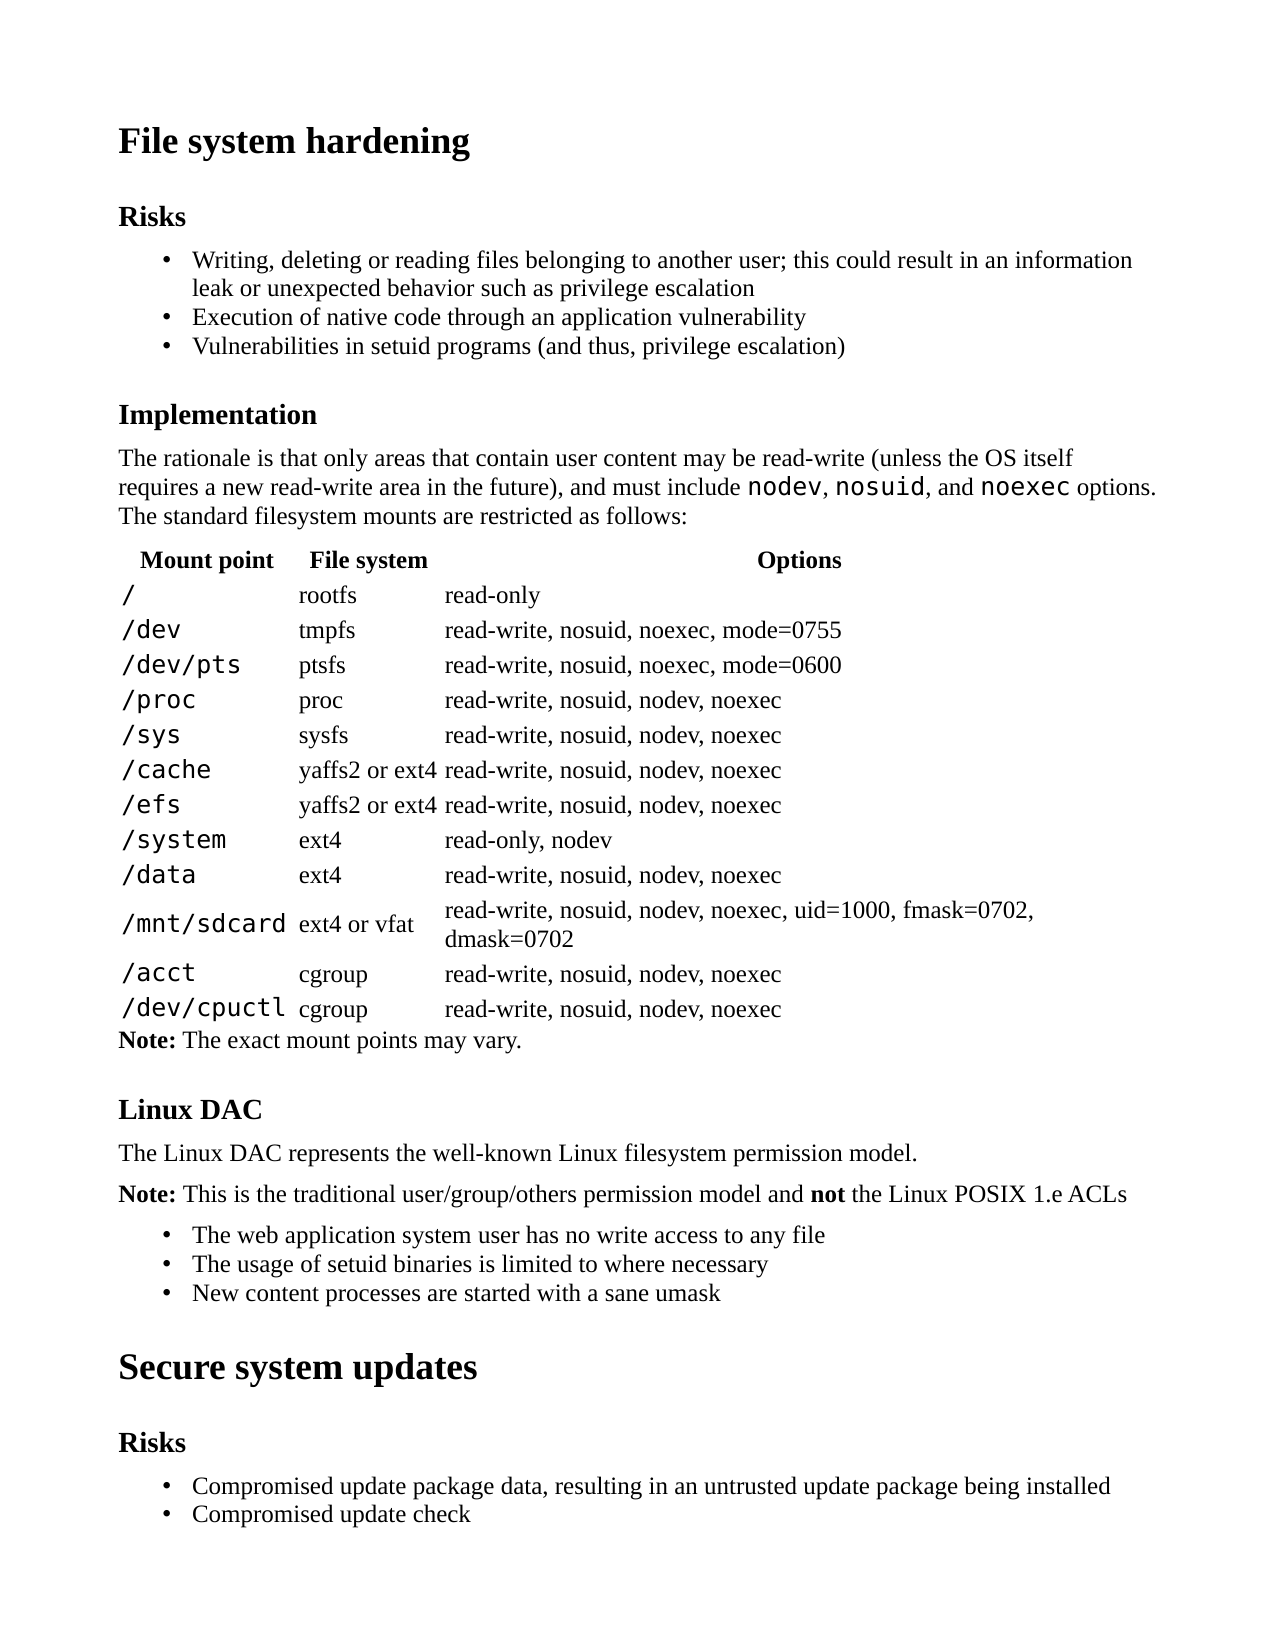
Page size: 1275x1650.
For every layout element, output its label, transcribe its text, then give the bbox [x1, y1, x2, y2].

subtitle File system hardening [118, 118, 1157, 161]
table_cell read-write, nosuid, nodev, noexec [442, 956, 1157, 991]
table_cell read-write, nosuid, noexec, mode=0600 [442, 647, 1157, 682]
subtitle Implementation [118, 397, 1157, 431]
table_cell ext4 [296, 822, 442, 857]
table_cell tmpfs [296, 612, 442, 647]
list Execution of native code through an application vulnerability [162, 302, 1157, 331]
table_cell read-write, nosuid, nodev, noexec [442, 787, 1157, 822]
subtitle Secure system updates [118, 1344, 1157, 1387]
table_cell / [118, 577, 296, 612]
table_cell read-write, nosuid, nodev, noexec [442, 717, 1157, 752]
table_cell /mnt/sdcard [118, 892, 296, 956]
table_cell /efs [118, 787, 296, 822]
table_cell read-write, nosuid, nodev, noexec [442, 991, 1157, 1026]
table_cell ptsfs [296, 647, 442, 682]
table_cell read-write, nosuid, noexec, mode=0755 [442, 612, 1157, 647]
text The rationale is that only areas that contain user content may be read-write (unless the OS itself requires a new read-write area in the future), and must include nodev, nosuid, and noexec options. The standard filesystem mounts are restricted as follows: [118, 443, 1157, 530]
table_cell read-write, nosuid, nodev, noexec [442, 752, 1157, 787]
table_cell read-write, nosuid, nodev, noexec, uid=1000, fmask=0702, dmask=0702 [442, 892, 1157, 956]
table_cell yaffs2 or ext4 [296, 787, 442, 822]
text Note: This is the traditional user/group/others permission model and not the Linux POSIX 1.e ACLs [118, 1179, 1157, 1208]
subtitle Risks [118, 199, 1157, 232]
table_cell /system [118, 822, 296, 857]
table_cell rootfs [296, 577, 442, 612]
table_header Mount point [118, 543, 296, 577]
table_cell ext4 or vfat [296, 892, 442, 956]
table_header Options [442, 543, 1157, 577]
table_cell /sys [118, 717, 296, 752]
table_cell yaffs2 or ext4 [296, 752, 442, 787]
list Vulnerabilities in setuid programs (and thus, privilege escalation) [162, 331, 1157, 360]
list Writing, deleting or reading files belonging to another user; this could result in an information leak or unexpected behavior such as privilege escalation [162, 245, 1157, 302]
table_header File system [296, 543, 442, 577]
list Compromised update package data, resulting in an untrusted update package being installed [162, 1471, 1157, 1499]
table_cell read-write, nosuid, nodev, noexec [442, 682, 1157, 717]
text Note: The exact mount points may vary. [118, 1026, 1157, 1054]
table_cell read-only, nodev [442, 822, 1157, 857]
table_cell /acct [118, 956, 296, 991]
table_cell /dev/pts [118, 647, 296, 682]
table_cell cgroup [296, 991, 442, 1026]
table_cell /data [118, 857, 296, 892]
table_cell read-write, nosuid, nodev, noexec [442, 857, 1157, 892]
table_cell /cache [118, 752, 296, 787]
table_cell /dev [118, 612, 296, 647]
table_cell sysfs [296, 717, 442, 752]
table_cell read-only [442, 577, 1157, 612]
subtitle Risks [118, 1425, 1157, 1458]
list The usage of setuid binaries is limited to where necessary [162, 1249, 1157, 1278]
table_cell proc [296, 682, 442, 717]
subtitle Linux DAC [118, 1092, 1157, 1125]
list The web application system user has no write access to any file [162, 1220, 1157, 1249]
text The Linux DAC represents the well-known Linux filesystem permission model. [118, 1138, 1157, 1167]
table_cell /proc [118, 682, 296, 717]
table_cell ext4 [296, 857, 442, 892]
list Compromised update check [162, 1499, 1157, 1528]
table_cell /dev/cpuctl [118, 991, 296, 1026]
table_cell cgroup [296, 956, 442, 991]
list New content processes are started with a sane umask [162, 1278, 1157, 1307]
